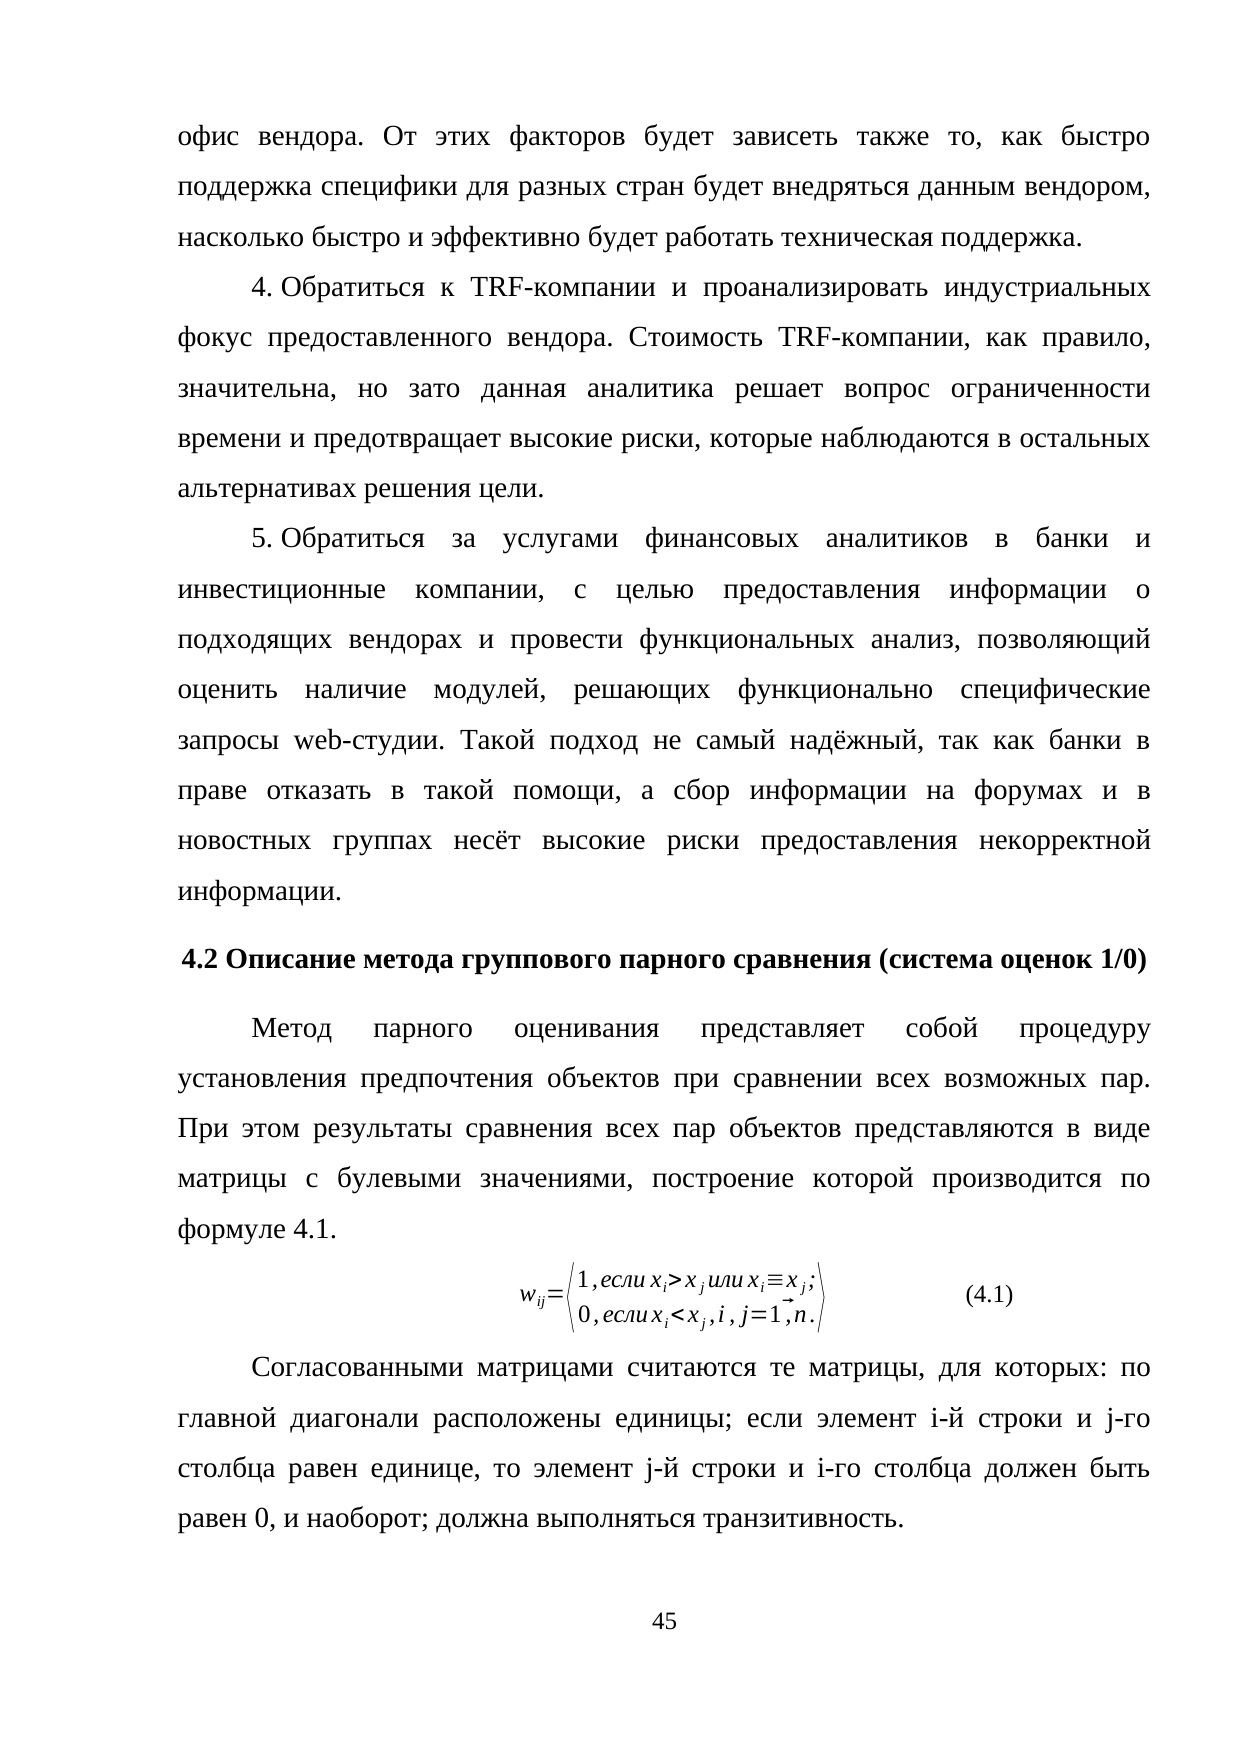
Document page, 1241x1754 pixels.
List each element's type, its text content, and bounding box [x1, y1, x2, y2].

table_header (4.1) [827, 1261, 1151, 1335]
text Согласованными матрицами считаются те матрицы, для которых: по главной диагонали расположены единицы; если элемент i-й строки и j-го столбца равен единице, то элемент j-й строки и i-го столбца должен быть равен 0, и наоборот; должна выполняться транзитивность. [177, 1349, 1152, 1534]
text Метод парного оценивания представляет собой процедуру установления предпочтения объектов при сравнении всех возможных пар. При этом результаты сравнения всех пар объектов представляются в виде матрицы с булевыми значениями, построение которой производится по формуле 4.1. [177, 1010, 1152, 1244]
table_header [177, 1261, 827, 1335]
list Обратиться к TRF-компании и проанализировать индустриальных фокус предоставленного вендора. Стоимость TRF-компании, как правило, значительна, но зато данная аналитика решает вопрос ограниченности времени и предотвращает высокие риски, которые наблюдаются в остальных альтернативах решения цели. [177, 269, 1152, 504]
subtitle 4.2 Описание метода группового парного сравнения (система оценок 1/0) [177, 941, 1152, 974]
list офис вендора. От этих факторов будет зависеть также то, как быстро поддержка специфики для разных стран будет внедряться данным вендором, насколько быстро и эффективно будет работать техническая поддержка. [177, 118, 1152, 252]
list Обратиться за услугами финансовых аналитиков в банки и инвестиционные компании, с целью предоставления информации о подходящих вендорах и провести функциональных анализ, позволяющий оценить наличие модулей, решающих функционально специфические запросы web-студии. Такой подход не самый надёжный, так как банки в праве отказать в такой помощи, а сбор информации на форумах и в новостных группах несёт высокие риски предоставления некорректной информации. [177, 521, 1152, 906]
